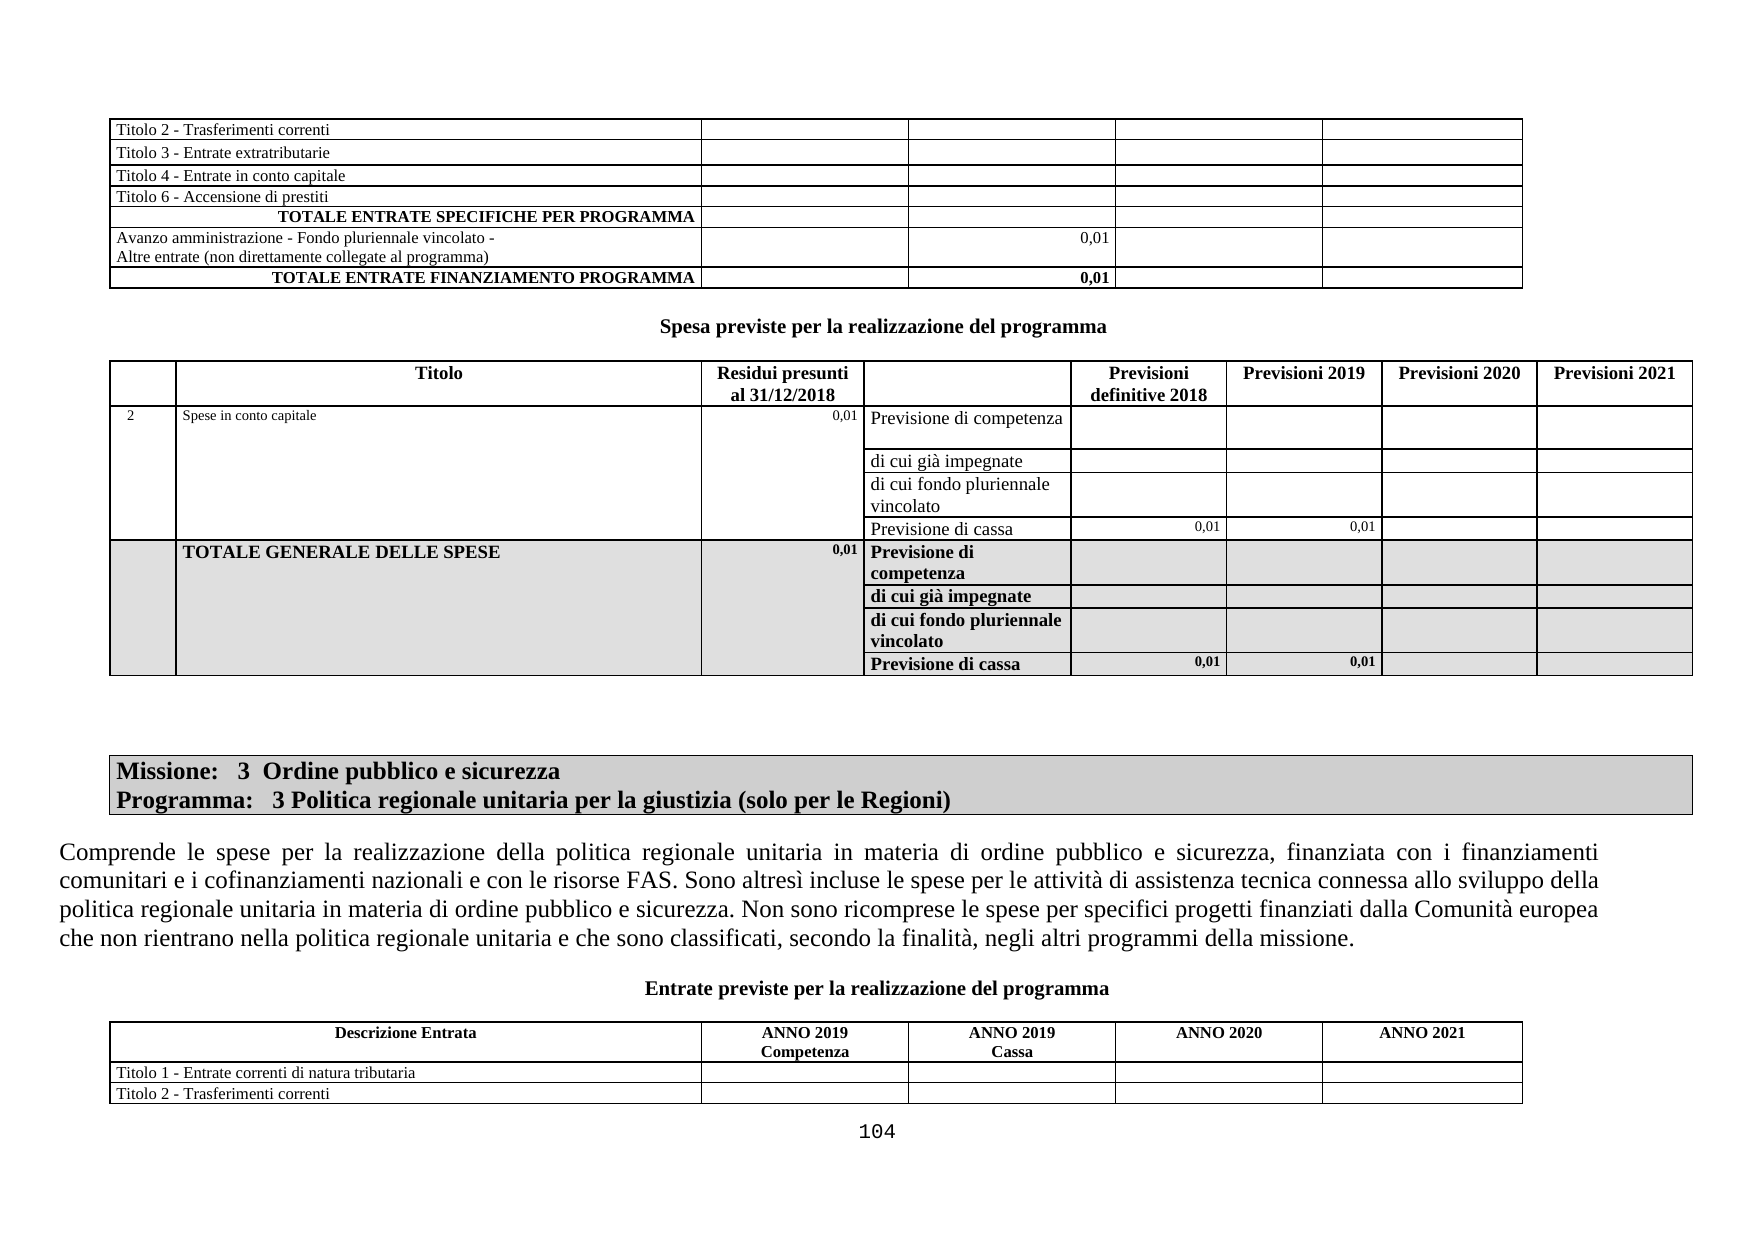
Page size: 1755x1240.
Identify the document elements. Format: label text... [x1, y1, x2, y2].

table_cell [1383, 518, 1536, 539]
table_cell [1116, 140, 1322, 164]
table_header Previsioni 2021 [1538, 362, 1692, 405]
table_cell [1383, 609, 1536, 652]
table_cell 0,01 [1227, 653, 1381, 675]
table_cell [1538, 653, 1692, 675]
table_header [111, 362, 175, 405]
table_cell [702, 448, 863, 471]
table_cell [909, 120, 1115, 139]
table_cell [702, 584, 863, 607]
table_cell 0,01 [909, 268, 1115, 287]
table_cell di cui già impegnate [865, 450, 1070, 471]
table_cell [1116, 1063, 1322, 1082]
table_cell [909, 1083, 1115, 1103]
table_cell [1116, 166, 1322, 185]
table_cell [1227, 407, 1381, 448]
table_header Previsioni definitive 2018 [1072, 362, 1226, 405]
table_cell [1383, 541, 1536, 584]
table_cell [1383, 586, 1536, 607]
table_cell [1538, 518, 1692, 539]
table_header ANNO 2019 Cassa [909, 1023, 1115, 1061]
table_cell [111, 607, 175, 652]
table_cell [909, 140, 1115, 164]
table_cell [1323, 1083, 1522, 1103]
table_cell Previsione di cassa [865, 653, 1070, 675]
table_cell [909, 1063, 1115, 1082]
table_cell [1538, 609, 1692, 652]
table_cell [1323, 228, 1522, 266]
table_cell [1227, 609, 1381, 652]
table_cell [1383, 407, 1536, 448]
table_cell [702, 140, 908, 164]
table_cell [702, 166, 908, 185]
table_cell [1538, 473, 1692, 516]
table_cell [1227, 586, 1381, 607]
table_cell [1072, 541, 1226, 584]
table_cell [1538, 586, 1692, 607]
table_cell [111, 471, 175, 516]
table_cell TOTALE ENTRATE SPECIFICHE PER PROGRAMMA [111, 207, 701, 226]
table_cell [909, 166, 1115, 185]
table_cell [702, 187, 908, 206]
table_cell di cui fondo pluriennale vincolato [865, 473, 1070, 516]
table_cell 0,01 [1072, 653, 1226, 675]
table_cell [1116, 207, 1322, 226]
table_header ANNO 2021 [1323, 1023, 1522, 1061]
table_cell [1072, 473, 1226, 516]
table_cell [1323, 207, 1522, 226]
table_cell [1072, 450, 1226, 471]
table_cell [702, 607, 863, 652]
table_cell [1383, 653, 1536, 675]
table_cell [1323, 1063, 1522, 1082]
table_cell [1323, 268, 1522, 287]
table_cell [909, 207, 1115, 226]
table_cell [702, 471, 863, 516]
table_header Previsioni 2019 [1227, 362, 1381, 405]
table_cell [1227, 473, 1381, 516]
table_cell [1538, 407, 1692, 448]
table_cell [111, 584, 175, 607]
table_cell [1116, 120, 1322, 139]
table_cell [1072, 407, 1226, 448]
table_cell [177, 607, 701, 652]
table_cell [1072, 609, 1226, 652]
table_cell [702, 120, 908, 139]
table_cell di cui fondo pluriennale vincolato [865, 609, 1070, 652]
table_cell [1227, 450, 1381, 471]
table_cell 2 [111, 407, 175, 448]
table_cell [702, 516, 863, 539]
table_cell TOTALE ENTRATE FINANZIAMENTO PROGRAMMA [111, 268, 701, 287]
table_cell [111, 448, 175, 471]
table_cell [1383, 473, 1536, 516]
table_header Titolo [177, 362, 701, 405]
text Spesa previste per la realizzazione del programma [59, 310, 1695, 339]
table_cell 0,01 [1227, 518, 1381, 539]
table_cell 0,01 [1072, 518, 1226, 539]
table_cell [1538, 450, 1692, 471]
table_cell Titolo 2 - Trasferimenti correnti [111, 1083, 701, 1103]
table_cell [111, 516, 175, 539]
table_cell Titolo 1 - Entrate correnti di natura tributaria [111, 1063, 701, 1082]
table_cell [111, 541, 175, 584]
table_cell [177, 471, 701, 516]
table_header Residui presunti al 31/12/2018 [702, 362, 863, 405]
table_cell [1323, 187, 1522, 206]
table_cell Previsione di competenza [865, 407, 1070, 448]
table_cell 0,01 [702, 541, 863, 584]
table_cell [702, 1063, 908, 1082]
text Entrate previste per la realizzazione del programma [59, 976, 1695, 1000]
table_cell Avanzo amministrazione - Fondo pluriennale vincolato - Altre entrate (non direttamente collegate al programma) [111, 228, 701, 266]
table_header ANNO 2020 [1116, 1023, 1322, 1061]
table_cell Titolo 4 - Entrate in conto capitale [111, 166, 701, 185]
table_cell [1116, 187, 1322, 206]
text Comprende le spese per la realizzazione della politica regionale unitaria in materia di ordine pubblico e sicurezza, finanziata con i finanziamenti comunitari e i cofinanziamenti nazionali e con le risorse FAS. Sono altresì incluse le spese per le attività di assistenza tecnica connessa allo sviluppo della politica regionale unitaria in materia di ordine pubblico e sicurezza. Non sono ricomprese le spese per specifici progetti finanziati dalla Comunità europea che non rientrano nella politica regionale unitaria e che sono classificati, secondo la finalità, negli altri programmi della missione. [59, 837, 1601, 952]
table_cell [111, 652, 175, 675]
table_cell 0,01 [909, 228, 1115, 266]
table_cell [177, 448, 701, 471]
table_cell [177, 584, 701, 607]
table_cell Programma: 3 Politica regionale unitaria per la giustizia (solo per le Regioni) [110, 785, 1692, 814]
table_cell Titolo 6 - Accensione di prestiti [111, 187, 701, 206]
table_cell [1227, 541, 1381, 584]
table_cell [702, 268, 908, 287]
table_cell [1538, 541, 1692, 584]
table_header Descrizione Entrata [111, 1023, 701, 1061]
table_cell [177, 652, 701, 675]
table_cell [1116, 268, 1322, 287]
table_cell [702, 207, 908, 226]
table_cell Previsione di competenza [865, 541, 1070, 584]
table_cell 0,01 [702, 407, 863, 448]
table_cell [702, 228, 908, 266]
table_cell [1323, 120, 1522, 139]
table_cell Titolo 3 - Entrate extratributarie [111, 140, 701, 164]
table_cell [1383, 450, 1536, 471]
table_cell Previsione di cassa [865, 518, 1070, 539]
table_header [865, 362, 1070, 405]
table_header Previsioni 2020 [1383, 362, 1536, 405]
table_cell Titolo 2 - Trasferimenti correnti [111, 120, 701, 139]
table_cell [177, 516, 701, 539]
table_header ANNO 2019 Competenza [702, 1023, 908, 1061]
table_cell [702, 652, 863, 675]
table_cell di cui già impegnate [865, 586, 1070, 607]
table_cell [1323, 140, 1522, 164]
table_cell [1116, 1083, 1322, 1103]
table_header Missione: 3 Ordine pubblico e sicurezza [110, 756, 1692, 785]
table_cell [909, 187, 1115, 206]
table_cell TOTALE GENERALE DELLE SPESE [177, 541, 701, 584]
table_cell [1323, 166, 1522, 185]
table_cell [1072, 586, 1226, 607]
table_cell Spese in conto capitale [177, 407, 701, 448]
table_cell [1116, 228, 1322, 266]
table_cell [702, 1083, 908, 1103]
